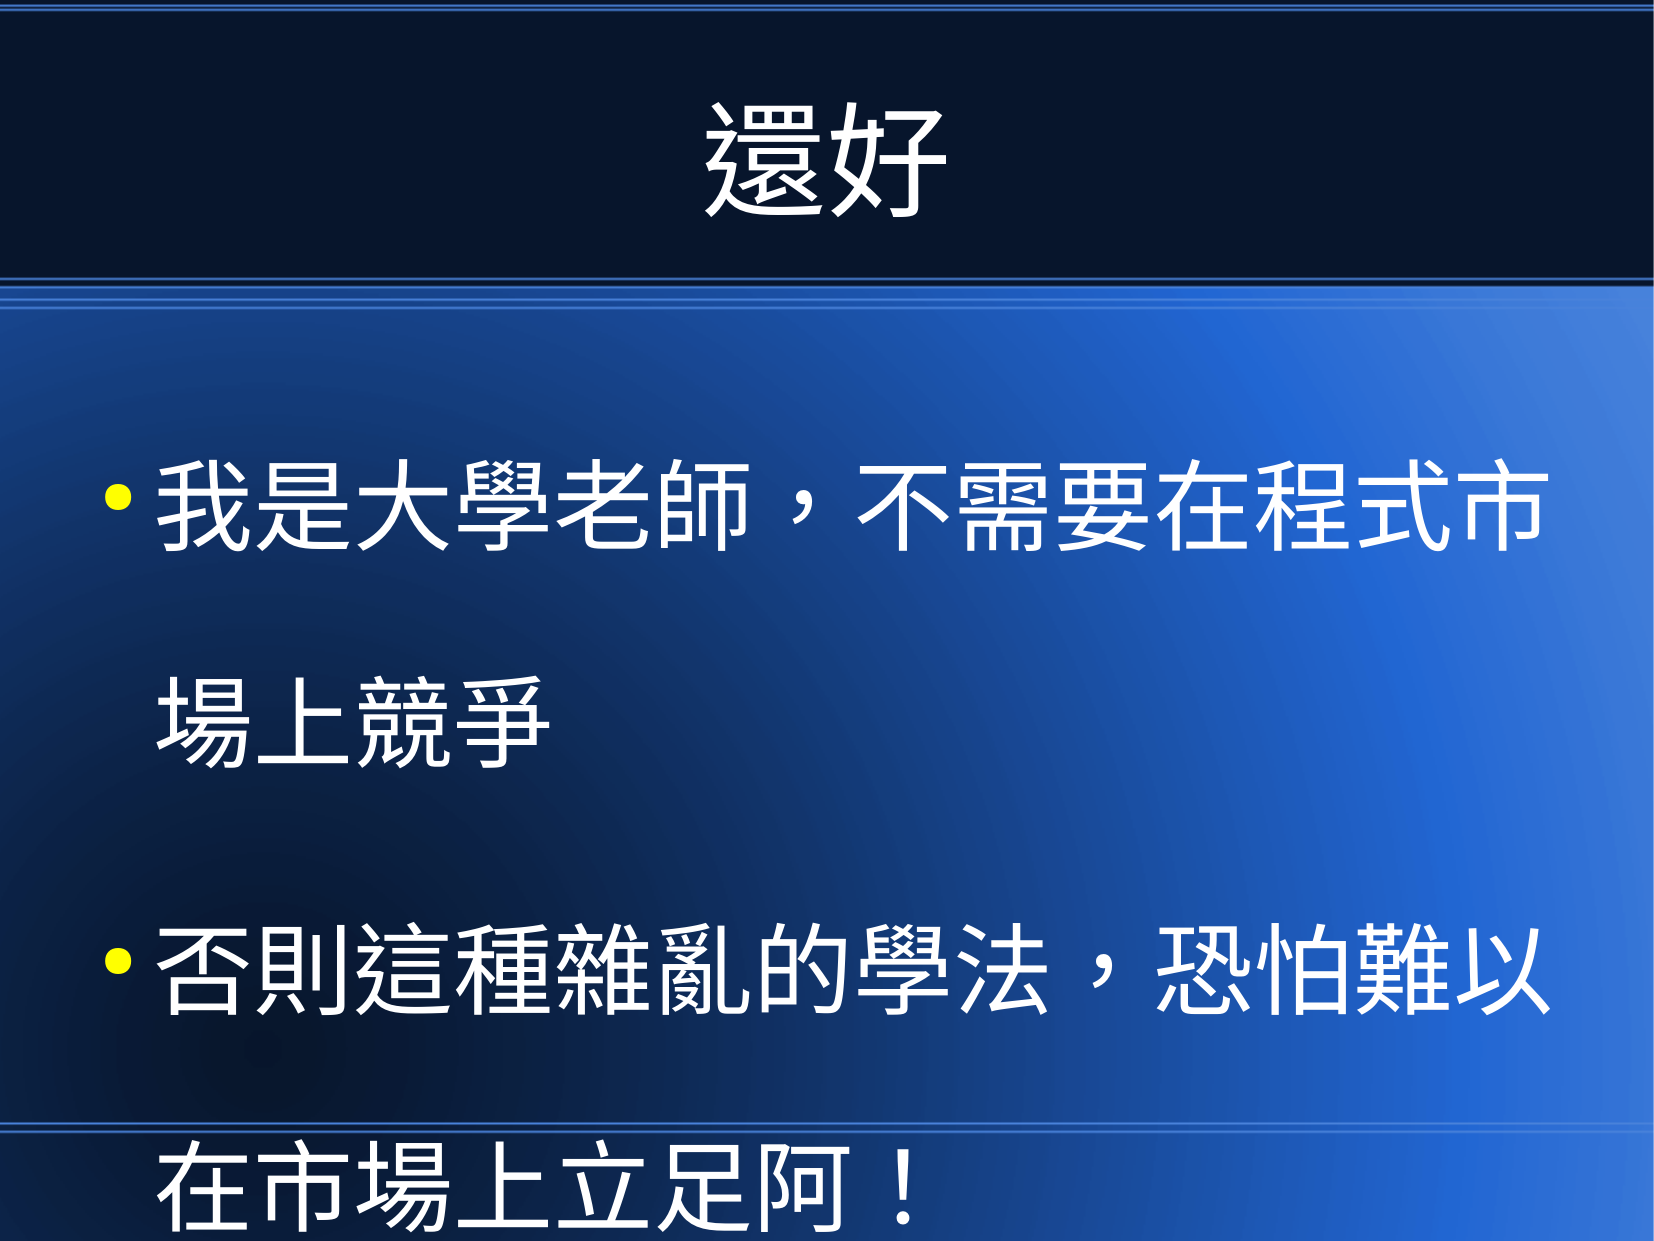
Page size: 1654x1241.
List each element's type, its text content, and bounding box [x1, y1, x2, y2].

list 我是大學老師，不需要在程式市場上競爭 否則這種雜亂的學法，恐怕難以在市場上立足阿！ [82, 355, 1571, 1241]
picture [0, 0, 1654, 1241]
title 還好 [82, 49, 1571, 257]
